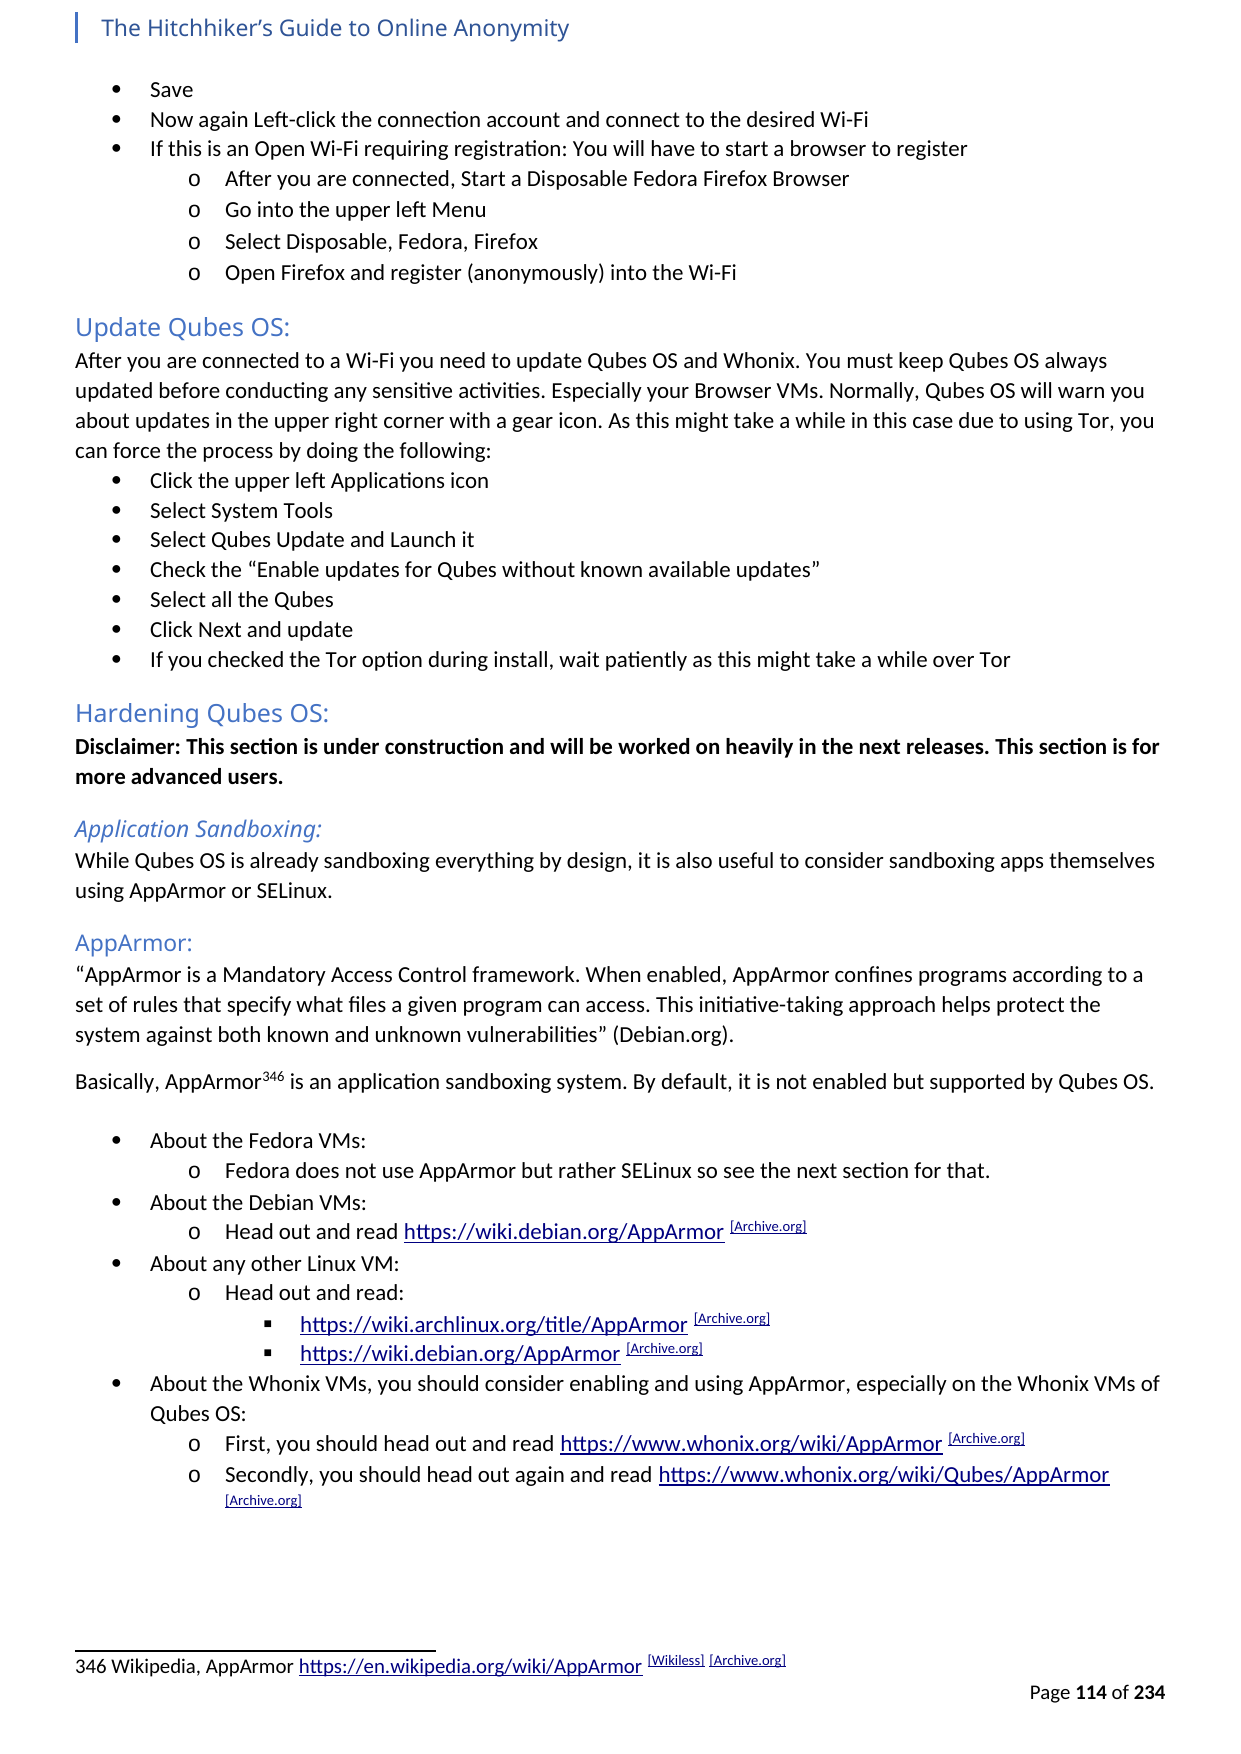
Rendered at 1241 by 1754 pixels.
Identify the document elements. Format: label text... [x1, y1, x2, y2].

text Disclaimer: This section is under construction and will be worked on heavily in the next releases. This section is for more advanced users. [75, 732, 1165, 790]
list Select System Tools [112, 496, 1165, 524]
list First, you should head out and read https://www.whonix.org/wiki/AppArmor [Archive.org] [187, 1429, 1165, 1458]
list https://wiki.archlinux.org/title/AppArmor [Archive.org] [262, 1310, 1165, 1338]
list About the Debian VMs: [112, 1188, 1165, 1216]
list Go into the upper left Menu [187, 196, 1165, 225]
subtitle AppArmor: [75, 927, 1165, 958]
subtitle Update Qubes OS: [75, 310, 1165, 344]
list Check the “Enable updates for Qubes without known available updates” [112, 556, 1165, 583]
list Fedora does not use AppArmor but rather SELinux so see the next section for that. [187, 1156, 1165, 1186]
list Select Disposable, Fedora, Firefox [187, 227, 1165, 256]
list Head out and read https://wiki.debian.org/AppArmor [Archive.org] [187, 1217, 1165, 1247]
list About the Whonix VMs, you should consider enabling and using AppArmor, especially on the Whonix VMs of Qubes OS: [112, 1369, 1165, 1427]
list Click Next and update [112, 615, 1165, 643]
list Now again Left-click the connection account and connect to the desired Wi-Fi [112, 105, 1165, 133]
list Secondly, you should head out again and read https://www.whonix.org/wiki/Qubes/AppArmor [Archive.org] [187, 1460, 1165, 1519]
list If you checked the Tor option during install, wait patiently as this might take a while over Tor [112, 645, 1165, 673]
text After you are connected to a Wi-Fi you need to update Qubes OS and Whonix. You must keep Qubes OS always updated before conducting any sensitive activities. Especially your Browser VMs. Normally, Qubes OS will warn you about updates in the upper right corner with a gear icon. As this might take a while in this case due to using Tor, you can force the process by doing the following: [75, 346, 1165, 464]
text “AppArmor is a Mandatory Access Control framework. When enabled, AppArmor confines programs according to a set of rules that specify what files a given program can access. This initiative-taking approach helps protect the system against both known and unknown vulnerabilities” (Debian.org). [75, 960, 1165, 1048]
list Save [112, 75, 1165, 103]
list Open Firefox and register (anonymously) into the Wi-Fi [187, 258, 1165, 287]
subtitle Application Sandboxing: [75, 813, 1165, 844]
list Head out and read: [187, 1278, 1165, 1308]
list Select all the Qubes [112, 585, 1165, 613]
subtitle Hardening Qubes OS: [75, 696, 1165, 730]
text Basically, AppArmor is an application sandboxing system. By default, it is not enabled but supported by Qubes OS. [75, 1067, 1165, 1095]
list Select Qubes Update and Launch it [112, 526, 1165, 554]
list If this is an Open Wi-Fi requiring registration: You will have to start a browser to register [112, 134, 1165, 163]
text While Qubes OS is already sandboxing everything by design, it is also useful to consider sandboxing apps themselves using AppArmor or SELinux. [75, 846, 1165, 904]
list After you are connected, Start a Disposable Fedora Firefox Browser [187, 164, 1165, 194]
list https://wiki.debian.org/AppArmor [Archive.org] [262, 1339, 1165, 1368]
list About any other Linux VM: [112, 1249, 1165, 1277]
text Wikipedia, AppArmor https://en.wikipedia.org/wiki/AppArmor [Wikiless] [Archive.org] [75, 1651, 1165, 1679]
list About the Fedora VMs: [112, 1127, 1165, 1154]
list Click the upper left Applications icon [112, 466, 1165, 494]
